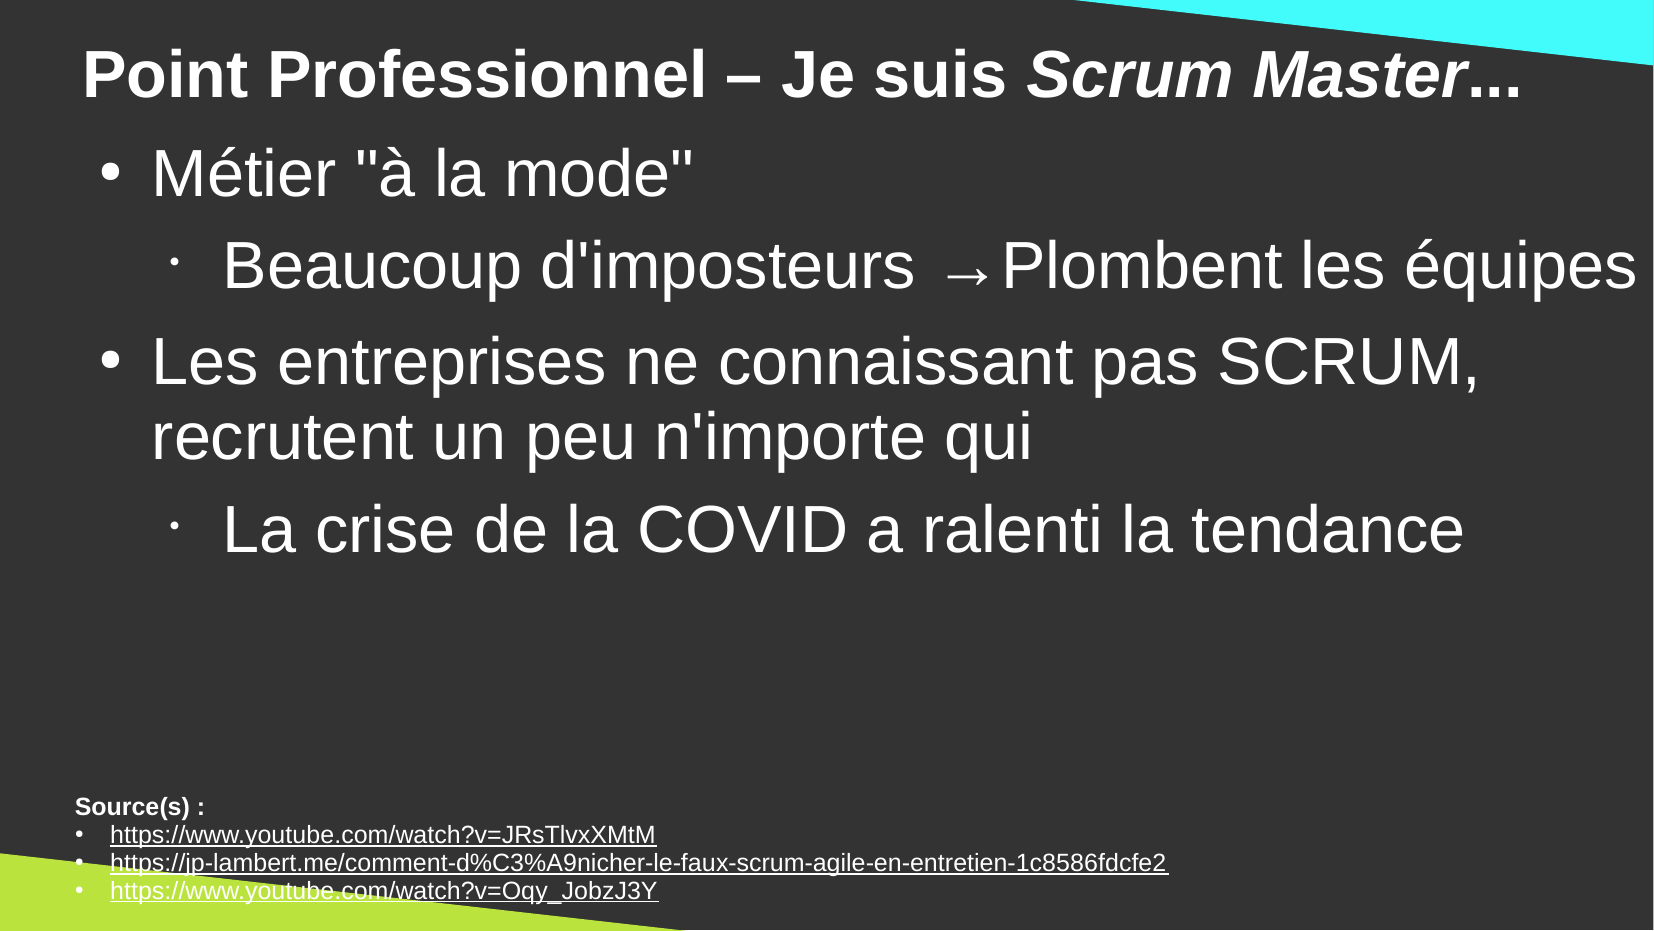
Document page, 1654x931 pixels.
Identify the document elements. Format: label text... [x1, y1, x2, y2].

text_box [1073, 0, 1654, 66]
text_box [0, 853, 688, 931]
text_box Source(s) : https://www.youtube.com/watch?v=JRsTlvxXMtM https://jp-lambert.me/comment-d%C3%A9nicher-le-faux-scrum-agile-en-entretien-1c8586fdcfe2 https://www.youtube.com/watch?v=Oqy_JobzJ3Y [60, 785, 1546, 913]
list Métier "à la mode" Beaucoup d'imposteurs →Plombent les équipes Les entreprises ne connaissant pas SCRUM, recrutent un peu n'importe qui La crise de la COVID a ralenti la tendance [80, 135, 1654, 579]
title Point Professionnel – Je suis Scrum Master... [82, 37, 1571, 122]
